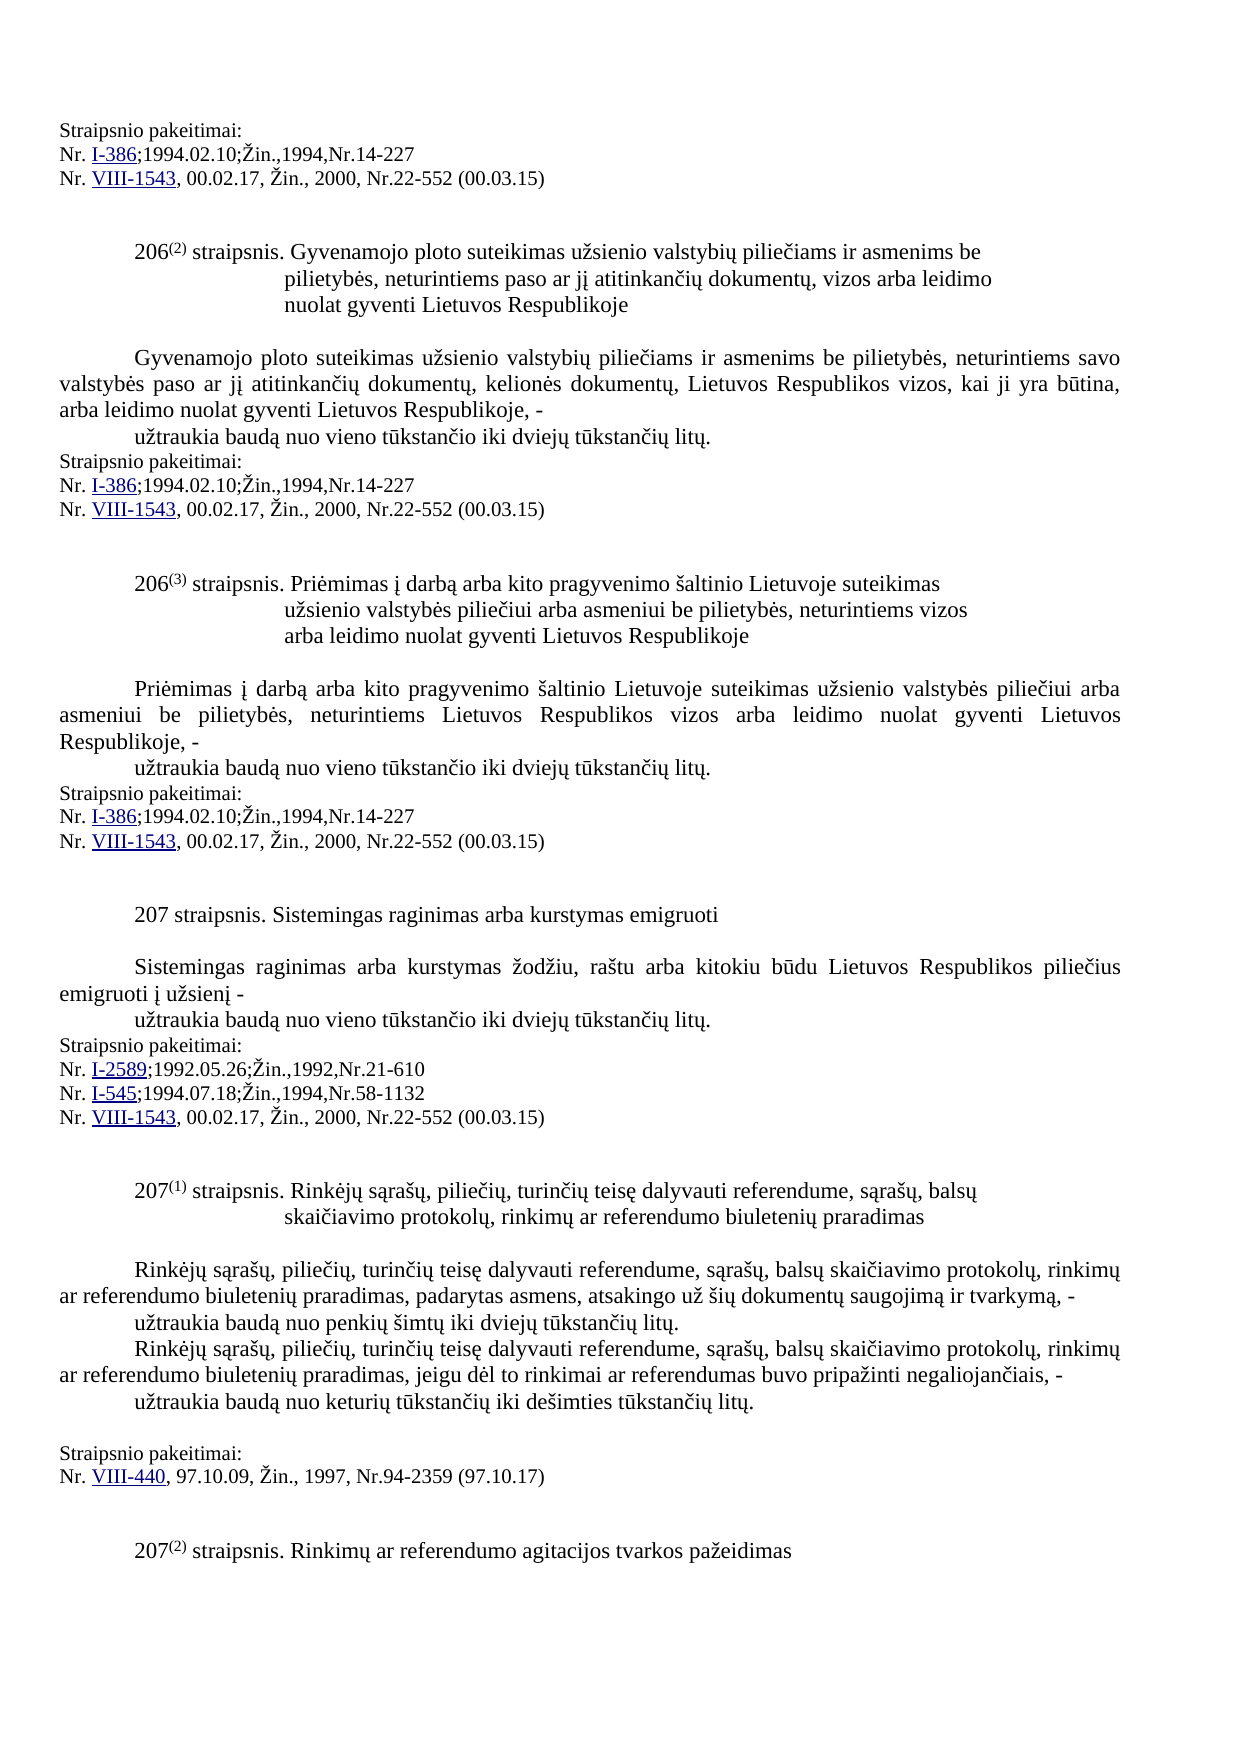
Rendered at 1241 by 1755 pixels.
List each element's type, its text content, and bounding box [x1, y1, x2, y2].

text užtraukia baudą nuo vieno tūkstančio iki dviejų tūkstančių litų. [59, 754, 1122, 780]
text Nr. I-386;1994.02.10;Žin.,1994,Nr.14-227 [59, 142, 1122, 166]
text užsienio valstybės piliečiui arba asmeniui be pilietybės, neturintiems vizos [284, 596, 1122, 622]
text Nr. I-545;1994.07.18;Žin.,1994,Nr.58-1132 [59, 1081, 1122, 1105]
text 207(2) straipsnis. Rinkimų ar referendumo agitacijos tvarkos pažeidimas [59, 1537, 1122, 1563]
text pilietybės, neturintiems paso ar jį atitinkančių dokumentų, vizos arba leidimo [284, 265, 1122, 291]
text 207 straipsnis. Sistemingas raginimas arba kurstymas emigruoti [59, 901, 1122, 927]
text Nr. I-386;1994.02.10;Žin.,1994,Nr.14-227 [59, 473, 1122, 497]
text Nr. I-386;1994.02.10;Žin.,1994,Nr.14-227 [59, 804, 1122, 828]
text Rinkėjų sąrašų, piliečių, turinčių teisę dalyvauti referendume, sąrašų, balsų skaičiavimo protokolų, rinkimų ar referendumo biuletenių praradimas, padarytas asmens, atsakingo už šių dokumentų saugojimą ir tvarkymą, - [59, 1256, 1122, 1309]
text Nr. VIII-1543, 00.02.17, Žin., 2000, Nr.22-552 (00.03.15) [59, 1105, 1122, 1129]
text arba leidimo nuolat gyventi Lietuvos Respublikoje [284, 622, 1122, 649]
text užtraukia baudą nuo keturių tūkstančių iki dešimties tūkstančių litų. [59, 1388, 1122, 1414]
text Nr. VIII-1543, 00.02.17, Žin., 2000, Nr.22-552 (00.03.15) [59, 828, 1122, 853]
text Nr. I-2589;1992.05.26;Žin.,1992,Nr.21-610 [59, 1057, 1122, 1081]
text skaičiavimo protokolų, rinkimų ar referendumo biuletenių praradimas [284, 1203, 1122, 1229]
text Priėmimas į darbą arba kito pragyvenimo šaltinio Lietuvoje suteikimas užsienio valstybės piliečiui arba asmeniui be pilietybės, neturintiems Lietuvos Respublikos vizos arba leidimo nuolat gyventi Lietuvos Respublikoje, - [59, 675, 1122, 754]
text Straipsnio pakeitimai: [59, 1440, 1122, 1464]
text užtraukia baudą nuo vieno tūkstančio iki dviejų tūkstančių litų. [59, 423, 1122, 449]
text Nr. VIII-440, 97.10.09, Žin., 1997, Nr.94-2359 (97.10.17) [59, 1464, 1122, 1488]
text Straipsnio pakeitimai: [59, 449, 1122, 473]
text Gyvenamojo ploto suteikimas užsienio valstybių piliečiams ir asmenims be pilietybės, neturintiems savo valstybės paso ar jį atitinkančių dokumentų, kelionės dokumentų, Lietuvos Respublikos vizos, kai ji yra būtina, arba leidimo nuolat gyventi Lietuvos Respublikoje, - [59, 344, 1122, 423]
text Rinkėjų sąrašų, piliečių, turinčių teisę dalyvauti referendume, sąrašų, balsų skaičiavimo protokolų, rinkimų ar referendumo biuletenių praradimas, jeigu dėl to rinkimai ar referendumas buvo pripažinti negaliojančiais, - [59, 1335, 1122, 1388]
text 206(2) straipsnis. Gyvenamojo ploto suteikimas užsienio valstybių piliečiams ir asmenims be [134, 238, 1122, 265]
text 207(1) straipsnis. Rinkėjų sąrašų, piliečių, turinčių teisę dalyvauti referendume, sąrašų, balsų [134, 1177, 1122, 1203]
text Sistemingas raginimas arba kurstymas žodžiu, raštu arba kitokiu būdu Lietuvos Respublikos piliečius emigruoti į užsienį - [59, 953, 1122, 1006]
text Straipsnio pakeitimai: [59, 780, 1122, 804]
text 206(3) straipsnis. Priėmimas į darbą arba kito pragyvenimo šaltinio Lietuvoje suteikimas [134, 569, 1122, 596]
text Nr. VIII-1543, 00.02.17, Žin., 2000, Nr.22-552 (00.03.15) [59, 166, 1122, 190]
text nuolat gyventi Lietuvos Respublikoje [284, 291, 1122, 317]
text Straipsnio pakeitimai: [59, 1032, 1122, 1057]
text užtraukia baudą nuo penkių šimtų iki dviejų tūkstančių litų. [59, 1309, 1122, 1335]
text užtraukia baudą nuo vieno tūkstančio iki dviejų tūkstančių litų. [59, 1006, 1122, 1032]
text Nr. VIII-1543, 00.02.17, Žin., 2000, Nr.22-552 (00.03.15) [59, 497, 1122, 521]
text Straipsnio pakeitimai: [59, 118, 1122, 142]
